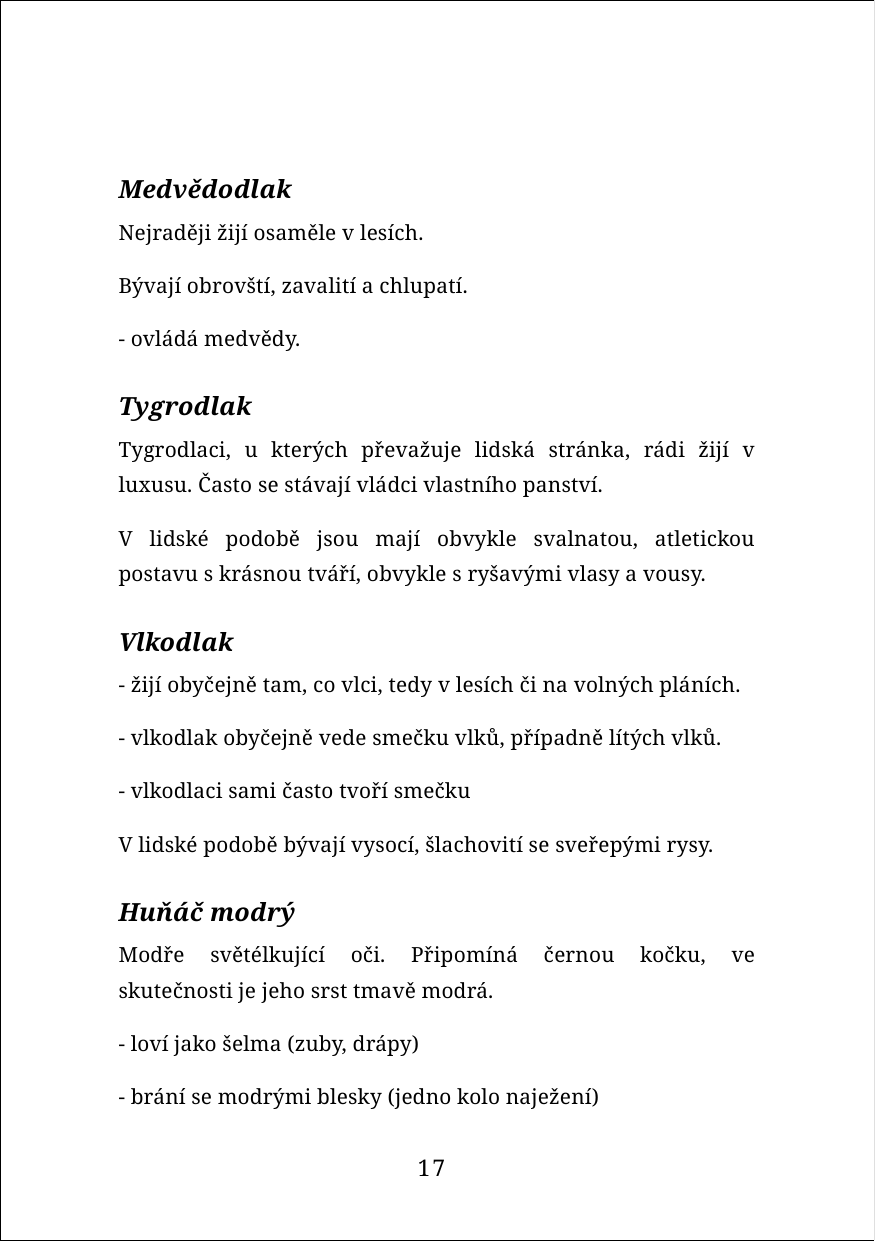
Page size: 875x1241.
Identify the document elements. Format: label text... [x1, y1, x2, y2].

subtitle Vlkodlak [118, 624, 756, 658]
text - ovládá medvědy. [118, 324, 756, 352]
text - brání se modrými blesky (jedno kolo naježení) [118, 1082, 756, 1111]
subtitle Medvědodlak [118, 172, 756, 206]
text Bývají obrovští, zavalití a chlupatí. [118, 271, 756, 299]
text - vlkodlaci sami často tvoří smečku [118, 776, 756, 805]
text - loví jako šelma (zuby, drápy) [118, 1029, 756, 1058]
text - vlkodlak obyčejně vede smečku vlků, případně lítých vlků. [118, 723, 756, 752]
text Modře světélkující oči. Připomíná černou kočku, ve skutečnosti je jeho srst tmavě modrá. [118, 941, 756, 1004]
text - žijí obyčejně tam, co vlci, tedy v lesích či na volných pláních. [118, 670, 756, 698]
text Nejraději žijí osaměle v lesích. [118, 218, 756, 246]
text V lidské podobě bývají vysocí, šlachovití se sveřepými rysy. [118, 830, 756, 858]
text V lidské podobě jsou mají obvykle svalnatou, atletickou postavu s krásnou tváří, obvykle s ryšavými vlasy a vousy. [118, 524, 756, 588]
text Tygrodlaci, u kterých převažuje lidská stránka, rádi žijí v luxusu. Často se stávají vládci vlastního panství. [118, 435, 756, 499]
subtitle Tygrodlak [118, 389, 756, 423]
subtitle Huňáč modrý [118, 895, 756, 929]
